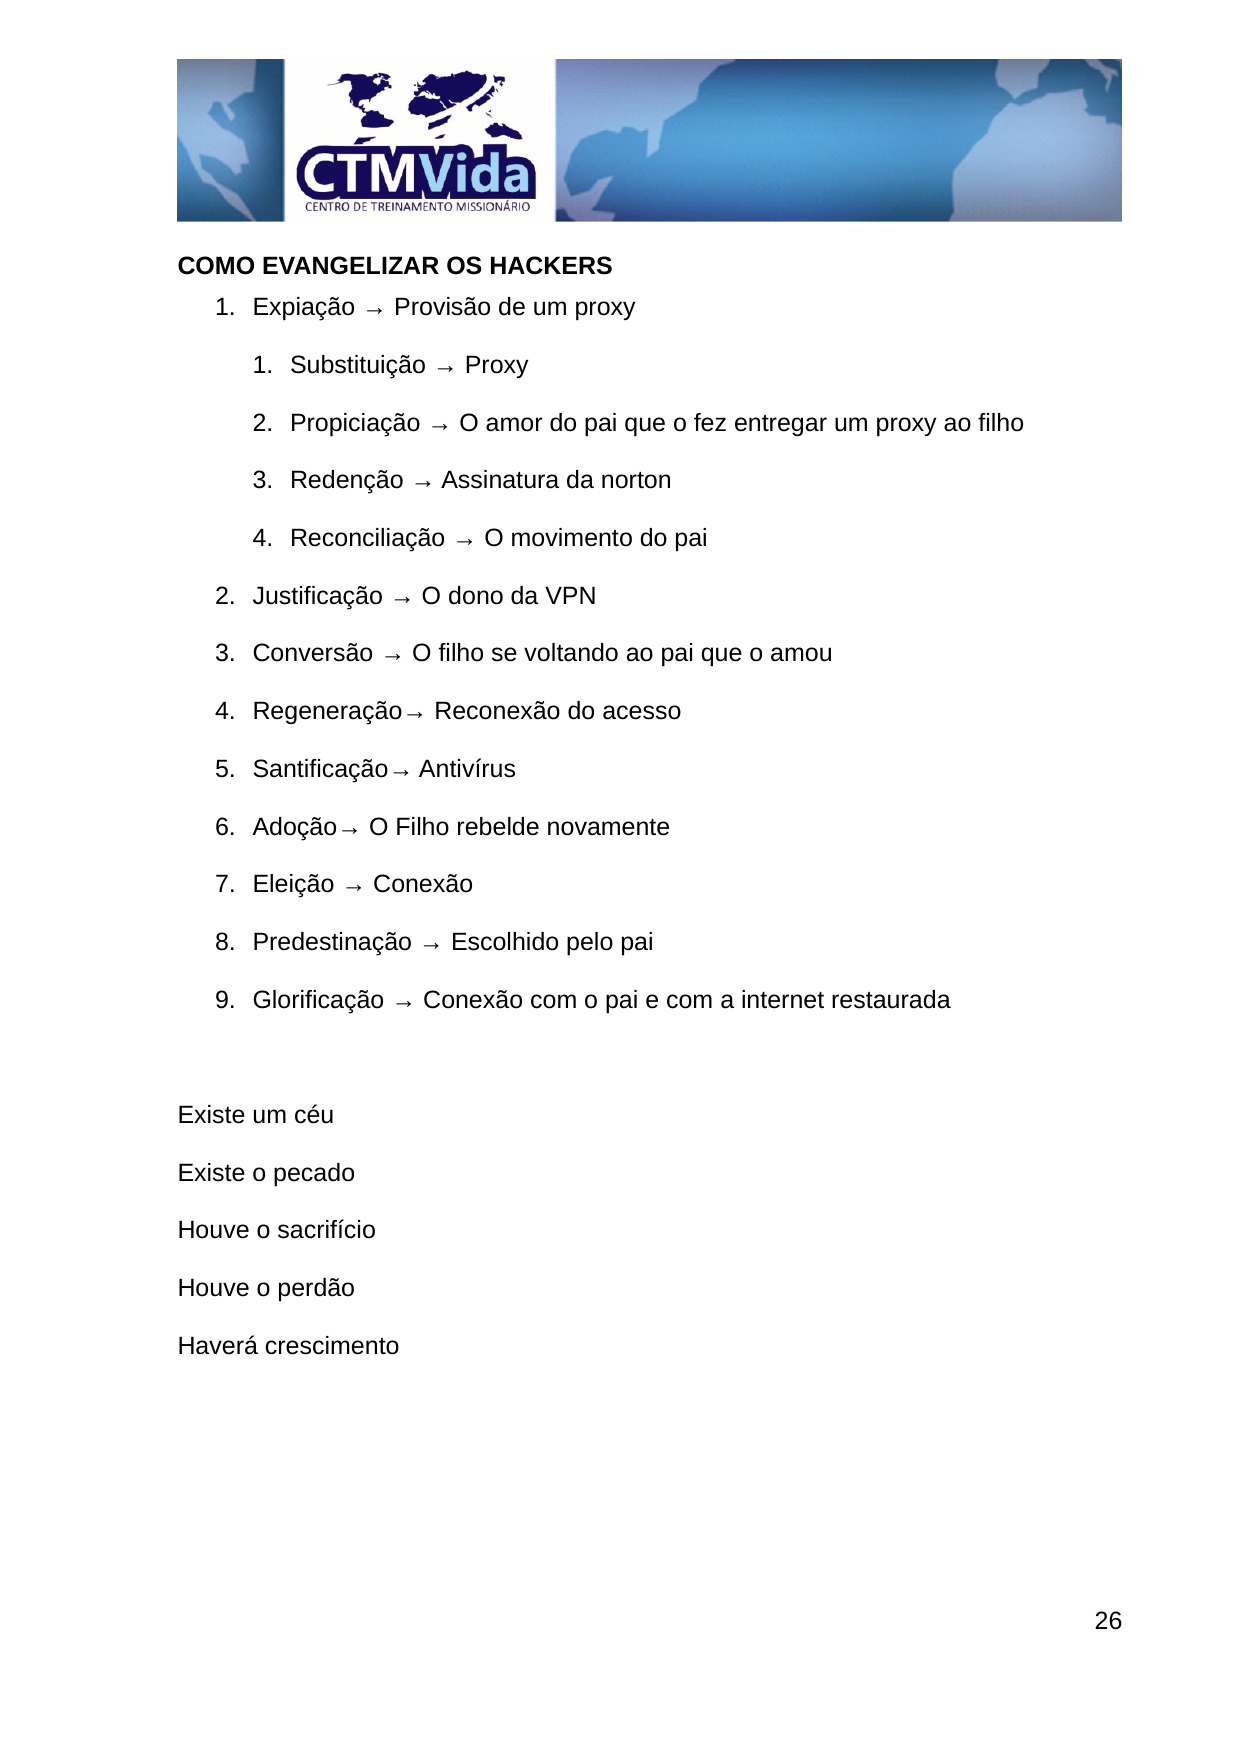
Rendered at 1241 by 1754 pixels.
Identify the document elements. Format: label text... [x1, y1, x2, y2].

list Regeneração→ Reconexão do acesso [215, 696, 1122, 725]
list Conversão → O filho se voltando ao pai que o amou [215, 638, 1122, 667]
list Predestinação → Escolhido pelo pai [215, 927, 1122, 956]
list Expiação → Provisão de um proxy [215, 292, 1122, 321]
list Reconciliação → O movimento do pai [252, 523, 1122, 552]
picture [177, 59, 1122, 222]
list Substituição → Proxy [252, 350, 1122, 379]
list Redenção → Assinatura da norton [252, 465, 1122, 494]
list Eleição → Conexão [215, 869, 1122, 898]
list Adoção→ O Filho rebelde novamente [215, 812, 1122, 840]
text Existe um céu [177, 1100, 1122, 1129]
text Existe o pecado [177, 1158, 1122, 1187]
list Propiciação → O amor do pai que o fez entregar um proxy ao filho [252, 408, 1122, 436]
text Houve o perdão [177, 1273, 1122, 1302]
subtitle Como evangelizar os hackers [177, 251, 1122, 280]
list Glorificação → Conexão com o pai e com a internet restaurada [215, 985, 1122, 1013]
list Santificação→ Antivírus [215, 754, 1122, 783]
text Haverá crescimento [177, 1331, 1122, 1360]
list Justificação → O dono da VPN [215, 581, 1122, 609]
text Houve o sacrifício [177, 1216, 1122, 1244]
